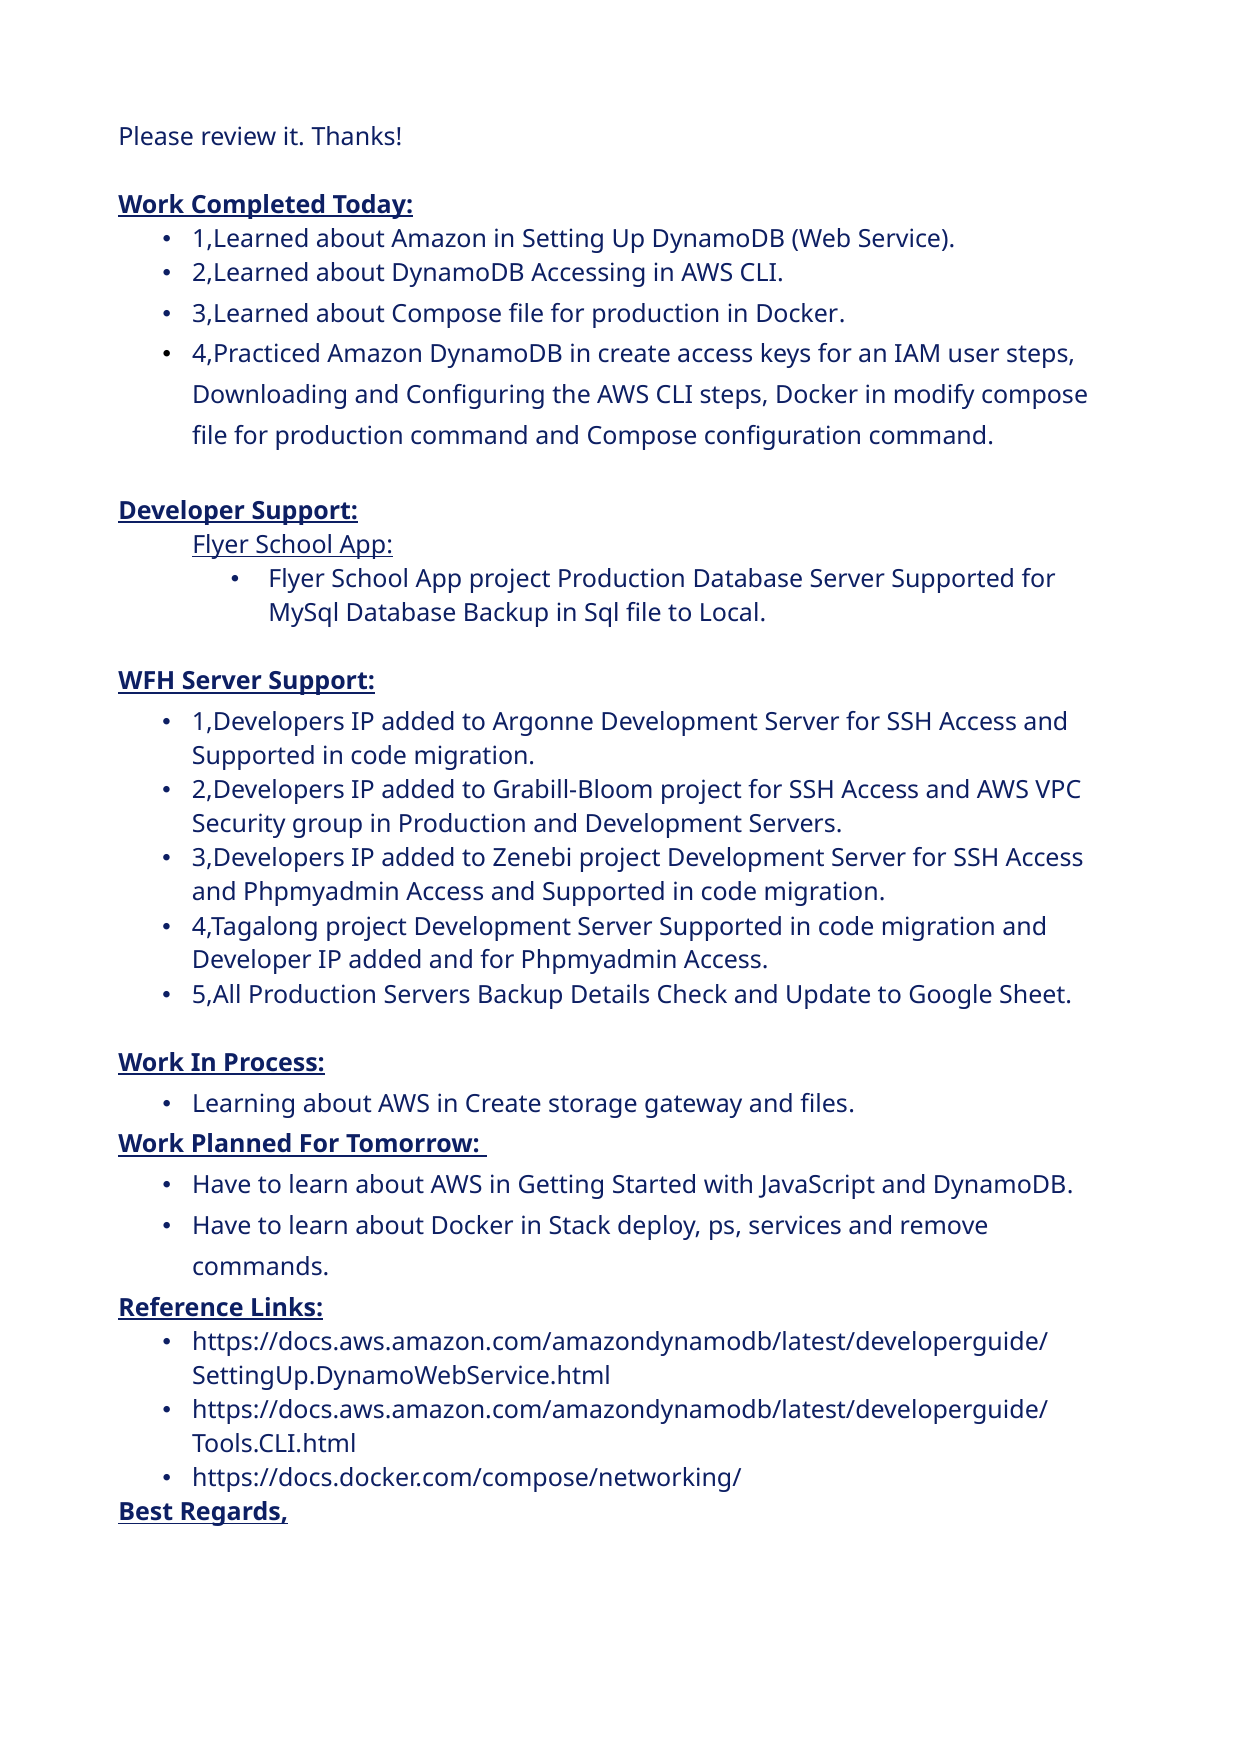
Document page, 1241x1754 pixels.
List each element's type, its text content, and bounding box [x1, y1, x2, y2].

subtitle 5,All Production Servers Backup Details Check and Update to Google Sheet. [162, 976, 1122, 1010]
text Developer Support: [118, 493, 1122, 527]
text Work In Process: [118, 1044, 1122, 1078]
list 2,Learned about DynamoDB Accessing in AWS CLI. [162, 254, 1122, 288]
text Best Regards, [118, 1494, 1122, 1528]
list Flyer School App project Production Database Server Supported for MySql Database Backup in Sql file to Local. [231, 561, 1122, 629]
text Work Completed Today: [118, 186, 1122, 220]
text Flyer School App: [118, 527, 1122, 561]
text Work Planned For Tomorrow: [118, 1126, 1122, 1160]
list https://docs.docker.com/compose/networking/ [162, 1460, 1122, 1494]
list Have to learn about Docker in Stack deploy, ps, services and remove commands. [162, 1208, 1122, 1283]
subtitle 4,Tagalong project Development Server Supported in code migration and Developer IP added and for Phpmyadmin Access. [162, 908, 1122, 976]
list https://docs.aws.amazon.com/amazondynamodb/latest/developerguide/Tools.CLI.html [162, 1392, 1122, 1460]
text Reference Links: [118, 1289, 1122, 1323]
list 3,Learned about Compose file for production in Docker. [162, 295, 1122, 329]
list 4,Practiced Amazon DynamoDB in create access keys for an IAM user steps, Downloading and Configuring the AWS CLI steps, Docker in modify compose file for production command and Compose configuration command. [162, 336, 1122, 452]
list 1,Learned about Amazon in Setting Up DynamoDB (Web Service). [162, 220, 1122, 254]
text Please review it. Thanks! [118, 118, 1122, 152]
text WFH Server Support: [118, 663, 1122, 697]
subtitle 1,Developers IP added to Argonne Development Server for SSH Access and Supported in code migration. [162, 704, 1122, 772]
list https://docs.aws.amazon.com/amazondynamodb/latest/developerguide/SettingUp.DynamoWebService.html [162, 1323, 1122, 1392]
list Have to learn about AWS in Getting Started with JavaScript and DynamoDB. [162, 1167, 1122, 1201]
list Learning about AWS in Create storage gateway and files. [162, 1085, 1122, 1119]
subtitle 2,Developers IP added to Grabill-Bloom project for SSH Access and AWS VPC Security group in Production and Development Servers. [162, 772, 1122, 840]
subtitle 3,Developers IP added to Zenebi project Development Server for SSH Access and Phpmyadmin Access and Supported in code migration. [162, 840, 1122, 908]
